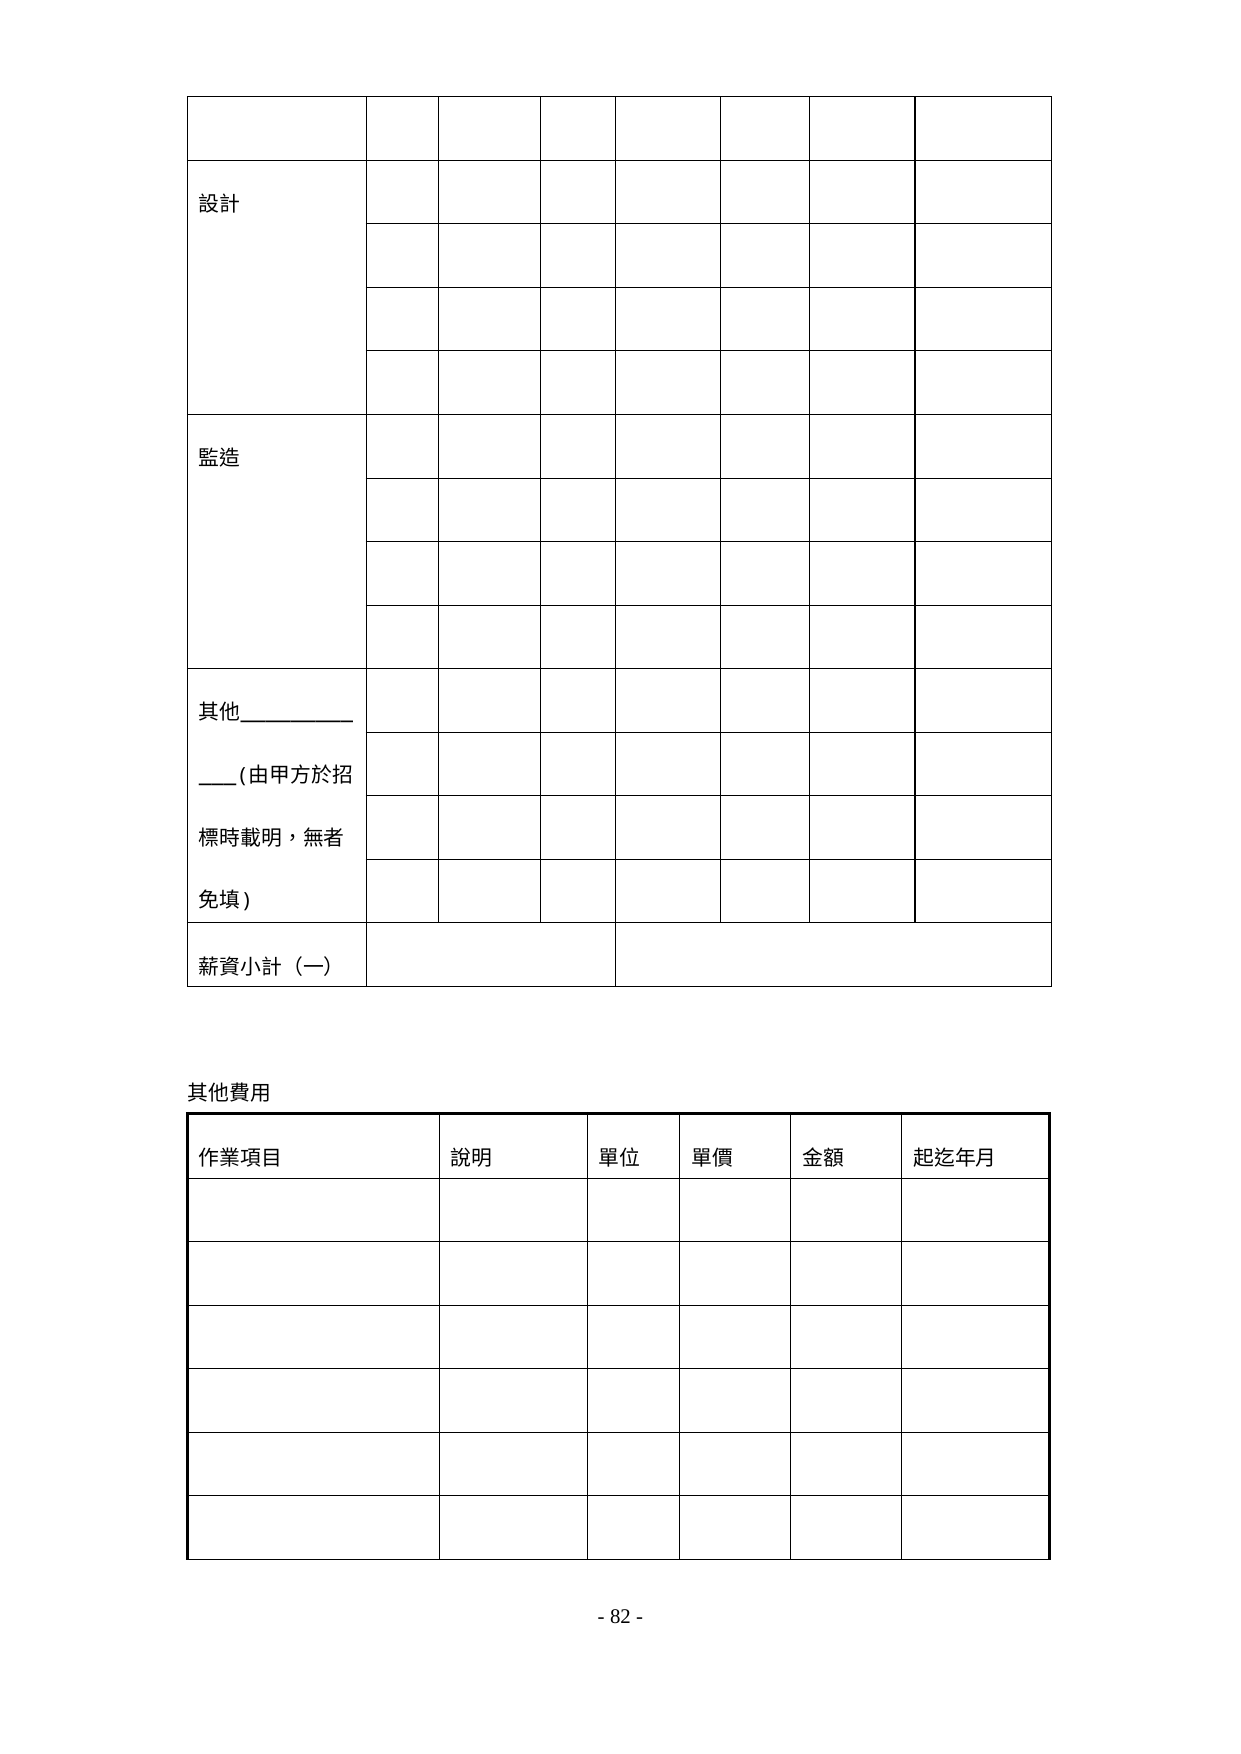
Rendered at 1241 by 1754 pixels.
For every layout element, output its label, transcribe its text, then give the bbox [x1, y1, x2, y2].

table_cell [916, 669, 1051, 732]
table_cell [616, 97, 720, 160]
table_cell 其他____________(由甲方於招標時載明，無者免填) [188, 669, 366, 922]
table_cell [680, 1306, 790, 1368]
table_cell [791, 1242, 901, 1304]
table_cell [439, 606, 540, 668]
table_cell [541, 606, 615, 668]
table_cell [439, 224, 540, 287]
table_cell [616, 415, 720, 477]
table_cell [810, 733, 914, 795]
table_cell [902, 1306, 1048, 1368]
table_cell [367, 351, 438, 414]
table_cell [916, 415, 1051, 477]
table_cell [439, 351, 540, 414]
table_cell [439, 161, 540, 223]
table_cell [439, 542, 540, 604]
table_cell [916, 161, 1051, 223]
table_cell 設計 [188, 161, 366, 414]
table_cell [440, 1433, 587, 1495]
table_cell [541, 479, 615, 541]
table_cell [439, 97, 540, 160]
table_cell [916, 479, 1051, 541]
table_cell [616, 542, 720, 604]
table_cell [721, 224, 809, 287]
table_cell [721, 860, 809, 922]
table_cell [367, 479, 438, 541]
table_cell [367, 669, 438, 732]
table_cell [810, 860, 914, 922]
table_cell 監造 [188, 415, 366, 668]
table_cell [721, 288, 809, 350]
table_cell [791, 1369, 901, 1432]
table_cell [902, 1179, 1048, 1241]
table_cell [367, 923, 615, 986]
table_cell [680, 1433, 790, 1495]
table_cell [916, 860, 1051, 922]
table_cell [541, 351, 615, 414]
table_cell [541, 733, 615, 795]
table_cell [367, 224, 438, 287]
table_cell [721, 542, 809, 604]
table_cell [810, 542, 914, 604]
table_cell [367, 97, 438, 160]
table_cell [902, 1369, 1048, 1432]
table_cell [439, 669, 540, 732]
table_cell [680, 1179, 790, 1241]
table_cell [367, 161, 438, 223]
table_cell [680, 1242, 790, 1304]
table_cell [791, 1496, 901, 1559]
table_cell [721, 733, 809, 795]
table_cell [367, 606, 438, 668]
table_cell [440, 1179, 587, 1241]
table_cell [721, 351, 809, 414]
table_cell [721, 97, 809, 160]
table_cell [916, 351, 1051, 414]
table_cell [721, 669, 809, 732]
table_cell [588, 1369, 679, 1432]
table_cell [791, 1306, 901, 1368]
table_cell [791, 1433, 901, 1495]
table_cell [588, 1179, 679, 1241]
table_cell [189, 1496, 439, 1559]
table_cell [616, 288, 720, 350]
table_cell [616, 923, 1051, 986]
table_cell [721, 479, 809, 541]
table_cell [439, 288, 540, 350]
table_cell [721, 606, 809, 668]
table_cell [541, 669, 615, 732]
table_cell [367, 733, 438, 795]
table_cell [189, 1369, 439, 1432]
table_cell [588, 1242, 679, 1304]
table_cell [188, 97, 366, 160]
table_cell [680, 1369, 790, 1432]
table_cell [810, 224, 914, 287]
table_cell [439, 415, 540, 477]
table_cell [541, 288, 615, 350]
table_cell [680, 1496, 790, 1559]
table_cell [902, 1433, 1048, 1495]
table_cell [616, 224, 720, 287]
table_cell [189, 1433, 439, 1495]
table_cell [189, 1306, 439, 1368]
table_cell [616, 479, 720, 541]
table_cell [541, 224, 615, 287]
table_cell [791, 1179, 901, 1241]
table_cell [810, 97, 914, 160]
table_cell [616, 606, 720, 668]
table_cell [810, 415, 914, 477]
table_header 說明 [440, 1115, 587, 1177]
table_cell [541, 161, 615, 223]
table_cell [721, 161, 809, 223]
table_cell [721, 796, 809, 859]
table_cell [916, 224, 1051, 287]
table_cell [189, 1179, 439, 1241]
table_header 作業項目 [189, 1115, 439, 1177]
table_cell [616, 860, 720, 922]
table_cell [902, 1496, 1048, 1559]
table_cell [588, 1496, 679, 1559]
text 其他費用 [187, 1049, 1053, 1112]
table_cell [367, 542, 438, 604]
table_cell [588, 1306, 679, 1368]
table_cell [810, 479, 914, 541]
table_cell [367, 796, 438, 859]
table_cell [541, 415, 615, 477]
table_cell [541, 796, 615, 859]
table_cell [616, 161, 720, 223]
table_cell [810, 288, 914, 350]
table_cell [810, 606, 914, 668]
table_cell 薪資小計（一） [188, 923, 366, 986]
table_cell [367, 860, 438, 922]
table_cell [588, 1433, 679, 1495]
table_cell [189, 1242, 439, 1304]
table_cell [439, 479, 540, 541]
table_cell [440, 1369, 587, 1432]
table_cell [616, 733, 720, 795]
table_cell [439, 796, 540, 859]
table_header 起迄年月 [902, 1115, 1048, 1177]
table_cell [439, 860, 540, 922]
table_cell [916, 733, 1051, 795]
table_cell [367, 415, 438, 477]
table_cell [541, 860, 615, 922]
table_cell [541, 97, 615, 160]
table_header 單價 [680, 1115, 790, 1177]
table_header 單位 [588, 1115, 679, 1177]
table_cell [902, 1242, 1048, 1304]
table_cell [810, 351, 914, 414]
table_cell [367, 288, 438, 350]
table_cell [616, 669, 720, 732]
table_cell [616, 796, 720, 859]
table_cell [916, 796, 1051, 859]
table_cell [439, 733, 540, 795]
table_cell [440, 1496, 587, 1559]
table_cell [440, 1242, 587, 1304]
table_cell [810, 669, 914, 732]
table_header 金額 [791, 1115, 901, 1177]
table_cell [916, 97, 1051, 160]
table_cell [541, 542, 615, 604]
table_cell [721, 415, 809, 477]
table_cell [916, 288, 1051, 350]
table_cell [440, 1306, 587, 1368]
table_cell [616, 351, 720, 414]
table_cell [810, 161, 914, 223]
table_cell [810, 796, 914, 859]
table_cell [916, 606, 1051, 668]
table_cell [916, 542, 1051, 604]
